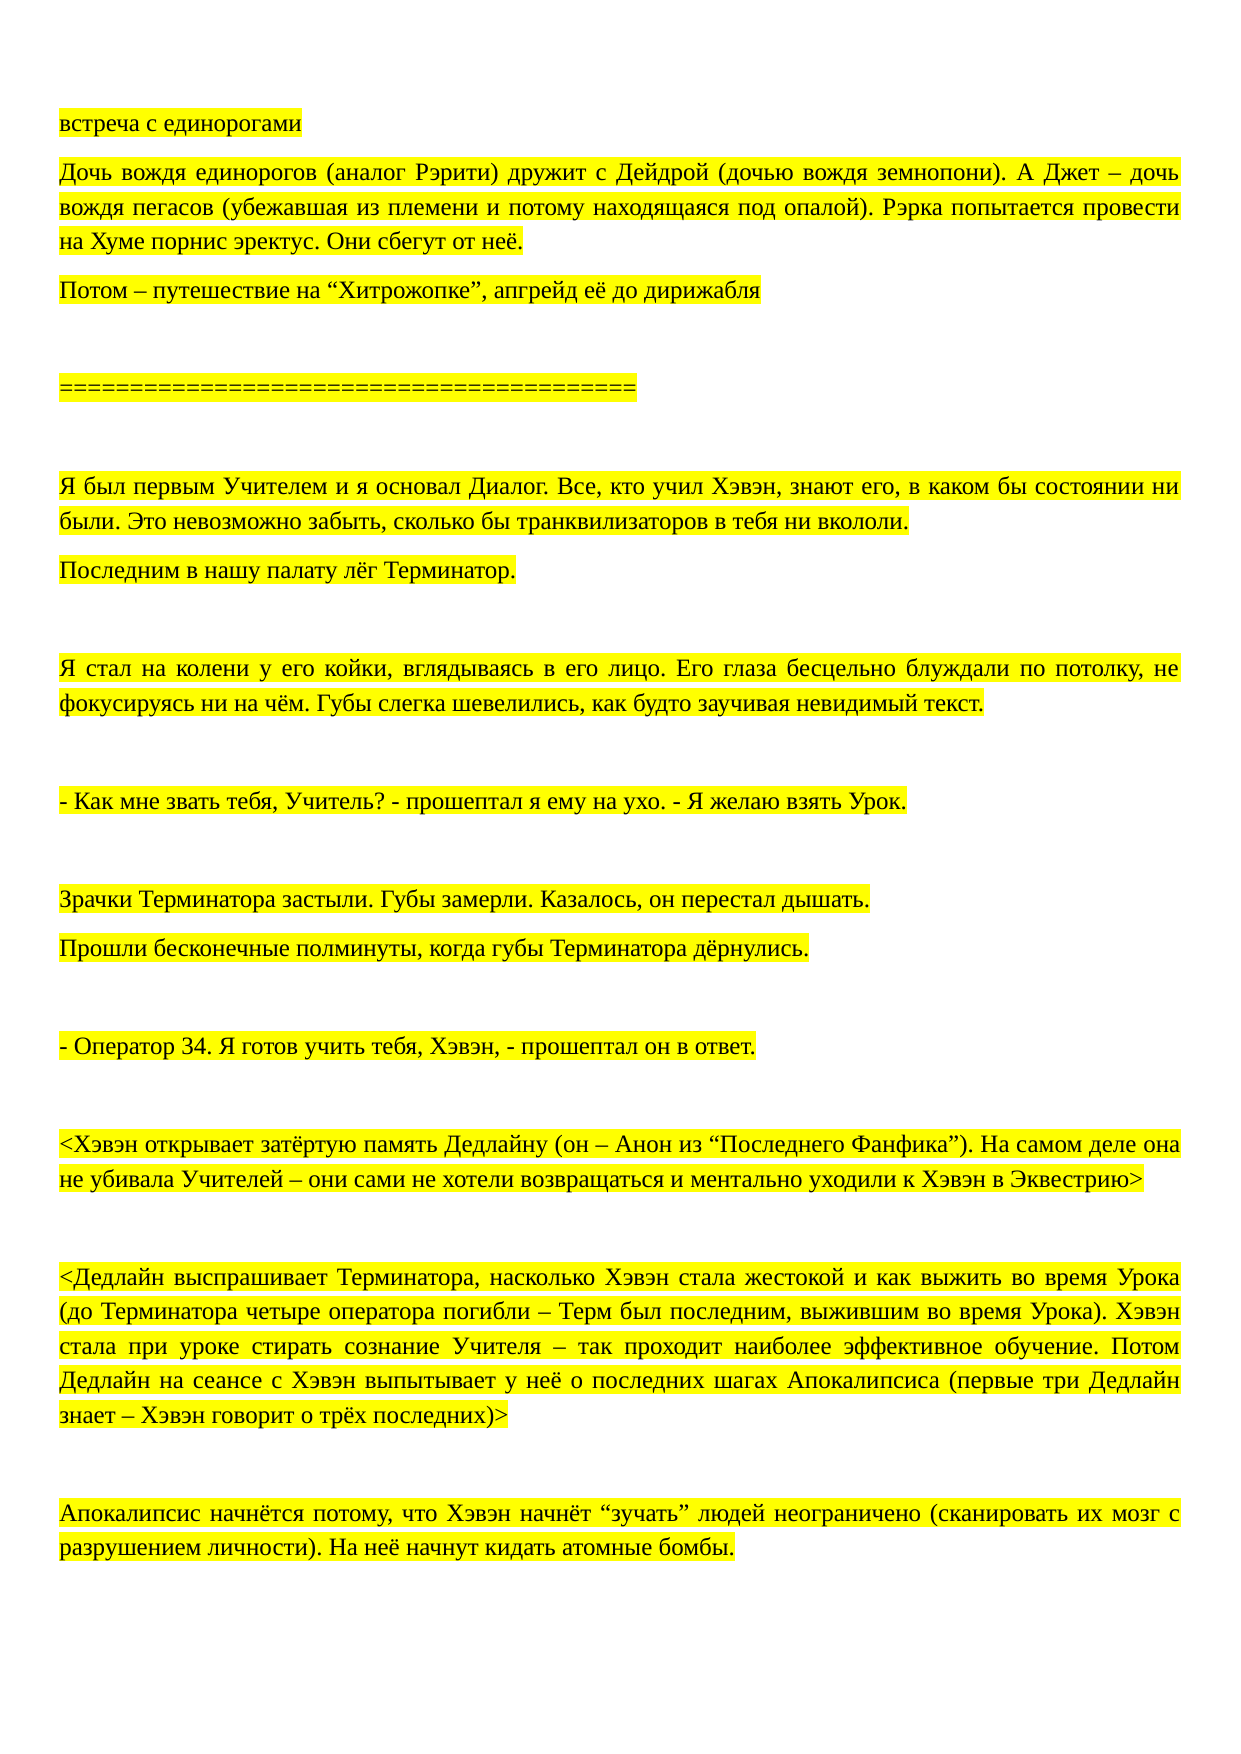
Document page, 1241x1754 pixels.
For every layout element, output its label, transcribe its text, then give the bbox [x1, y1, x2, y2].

text <Хэвэн открывает затёртую память Дедлайну (он – Анон из “Последнего Фанфика”). На самом деле она не убивала Учителей – они сами не хотели возвращаться и ментально уходили к Хэвэн в Эквестрию> [59, 1129, 1181, 1192]
text Дочь вождя единорогов (аналог Рэрити) дружит с Дейдрой (дочью вождя земнопони). А Джет – дочь вождя пегасов (убежавшая из племени и потому находящаяся под опалой). Рэрка попытается провести на Хуме порнис эректус. Они сбегут от неё. [59, 157, 1181, 255]
text встреча с единорогами [59, 108, 1181, 137]
text Потом – путешествие на “Хитрожопке”, апгрейд её до дирижабля [59, 275, 1181, 304]
text - Оператор 34. Я готов учить тебя, Хэвэн, - прошептал он в ответ. [59, 1031, 1181, 1060]
text Зрачки Терминатора застыли. Губы замерли. Казалось, он перестал дышать. [59, 884, 1181, 913]
text - Как мне звать тебя, Учитель? - прошептал я ему на ухо. - Я желаю взять Урок. [59, 786, 1181, 814]
text Последним в нашу палату лёг Терминатор. [59, 555, 1181, 584]
text Апокалипсис начнётся потому, что Хэвэн начнёт “зучать” людей неограничено (сканировать их мозг с разрушением личности). На неё начнут кидать атомные бомбы. [59, 1498, 1181, 1561]
text Я стал на колени у его койки, вглядываясь в его лицо. Его глаза бесцельно блуждали по потолку, не фокусируясь ни на чём. Губы слегка шевелились, как будто заучивая невидимый текст. [59, 653, 1181, 716]
text <Дедлайн выспрашивает Терминатора, насколько Хэвэн стала жестокой и как выжить во время Урока (до Терминатора четыре оператора погибли – Терм был последним, выжившим во время Урока). Хэвэн стала при уроке стирать сознание Учителя – так проходит наиболее эффективное обучение. Потом Дедлайн на сеансе с Хэвэн выпытывает у неё о последних шагах Апокалипсиса (первые три Дедлайн знает – Хэвэн говорит о трёх последних)> [59, 1262, 1181, 1428]
text ========================================= [59, 373, 1181, 402]
text Я был первым Учителем и я основал Диалог. Все, кто учил Хэвэн, знают его, в каком бы состоянии ни были. Это невозможно забыть, сколько бы транквилизаторов в тебя ни вкололи. [59, 471, 1181, 535]
text Прошли бесконечные полминуты, когда губы Терминатора дёрнулись. [59, 933, 1181, 962]
